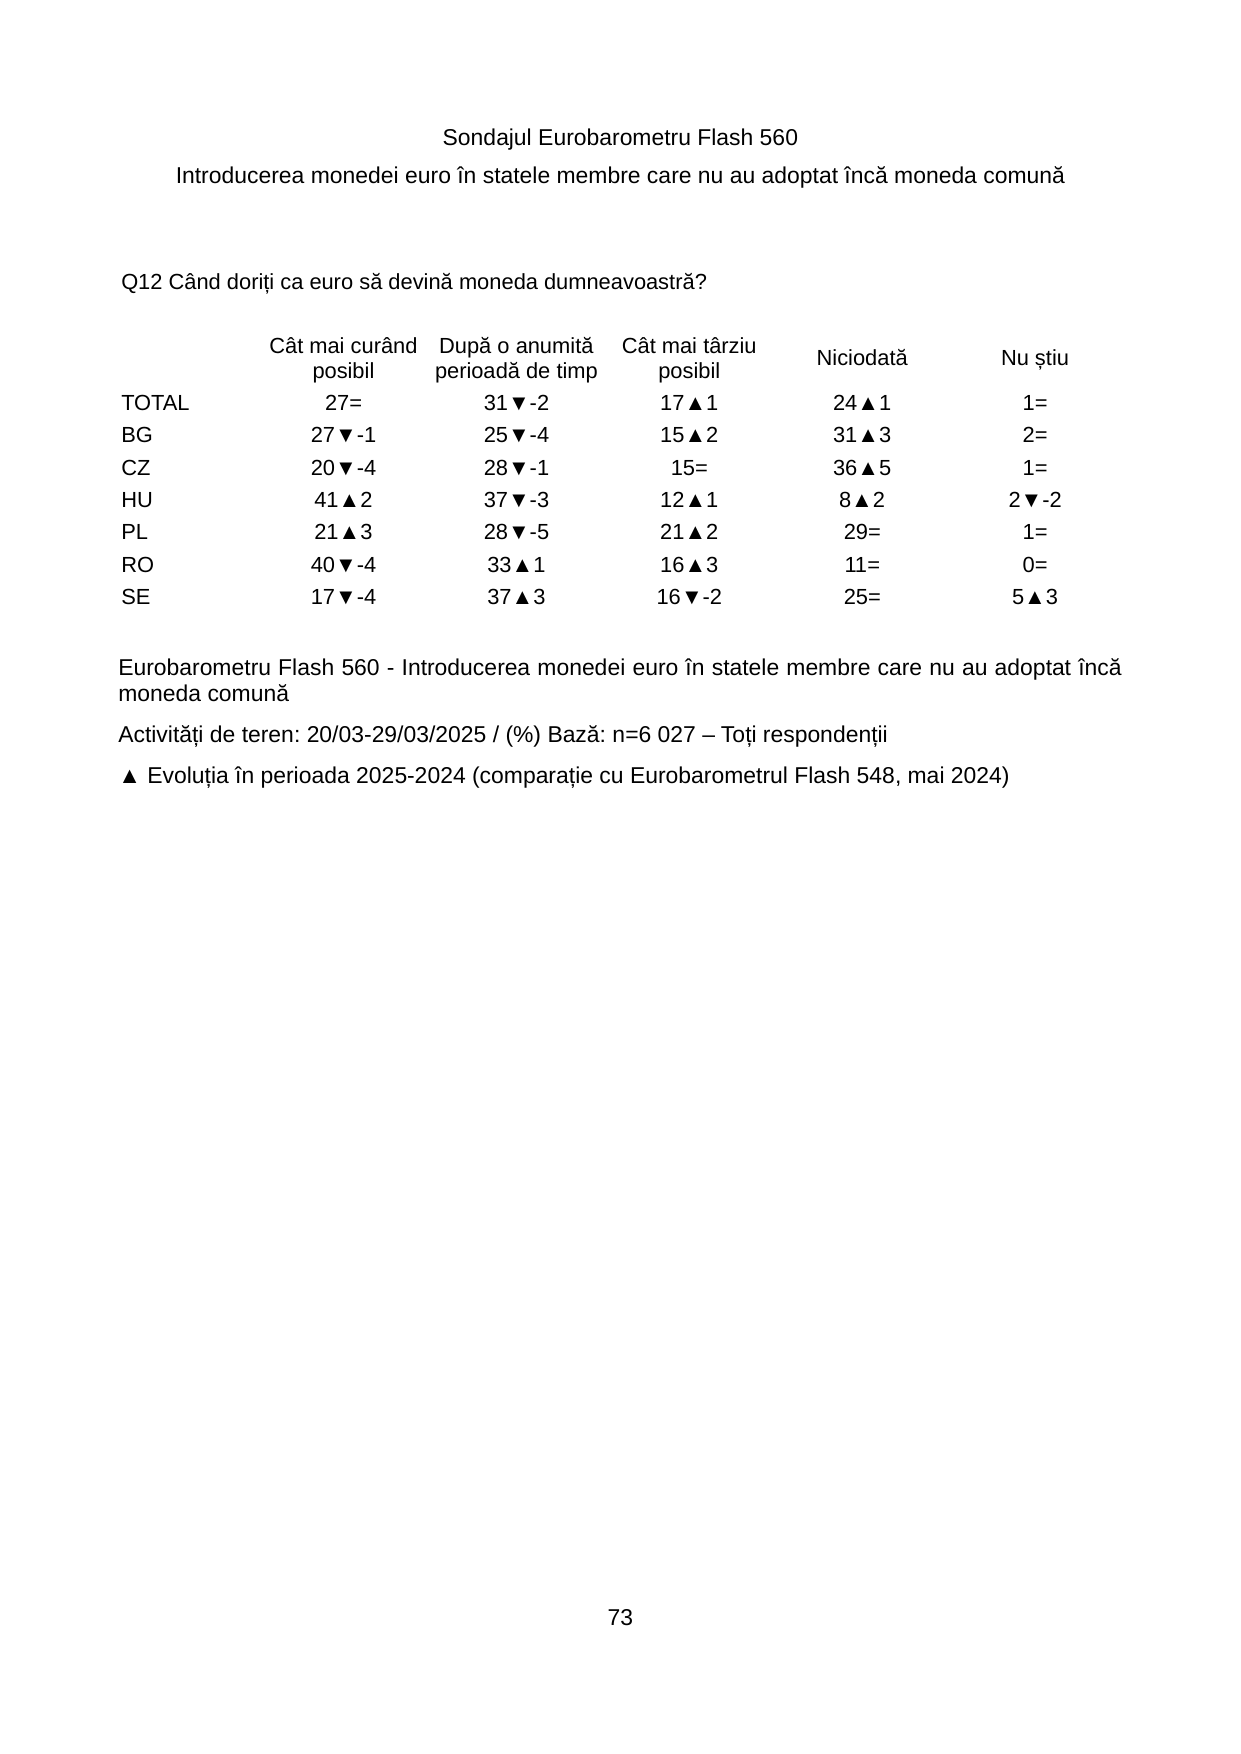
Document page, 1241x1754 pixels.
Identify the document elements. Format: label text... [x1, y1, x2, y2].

table_cell 2▼-2 [949, 483, 1121, 516]
table_cell 16▼-2 [603, 580, 776, 613]
table_cell Cât mai curând posibil [257, 330, 430, 386]
table_cell 17▼-4 [257, 580, 430, 613]
table_cell 27▼-1 [257, 419, 430, 451]
table_cell BG [118, 419, 257, 451]
table_cell Niciodată [776, 330, 948, 386]
table_cell Cât mai târziu posibil [603, 330, 776, 386]
table_cell 0= [949, 548, 1121, 580]
text Eurobarometru Flash 560 - Introducerea monedei euro în statele membre care nu au adoptat încă moneda comună [118, 654, 1122, 706]
table_cell 11= [776, 548, 948, 580]
table_cell 33▲1 [430, 548, 603, 580]
table_cell 28▼-5 [430, 516, 603, 548]
text Activități de teren: 20/03-29/03/2025 / (%) Bază: n=6 027 – Toți respondenții [118, 721, 1122, 747]
table_cell HU [118, 483, 257, 516]
table_cell PL [118, 516, 257, 548]
table_cell 27= [257, 386, 430, 418]
table_cell TOTAL [118, 386, 257, 418]
table_cell 15▲2 [603, 419, 776, 451]
table_cell [603, 298, 776, 330]
table_cell SE [118, 580, 257, 613]
table_cell 1= [949, 451, 1121, 483]
table_cell 36▲5 [776, 451, 948, 483]
table_cell 41▲2 [257, 483, 430, 516]
text ▲ Evoluția în perioada 2025-2024 (comparație cu Eurobarometrul Flash 548, mai 2024) [118, 762, 1122, 788]
table_cell 25▼-4 [430, 419, 603, 451]
table_cell După o anumită perioadă de timp [430, 330, 603, 386]
table_cell 37▲3 [430, 580, 603, 613]
table_cell 20▼-4 [257, 451, 430, 483]
table_cell 16▲3 [603, 548, 776, 580]
table_header Q12 Când doriți ca euro să devină moneda dumneavoastră? [118, 265, 1121, 297]
table_cell 12▲1 [603, 483, 776, 516]
table_cell Nu știu [949, 330, 1121, 386]
table_cell [949, 298, 1121, 330]
table_cell 24▲1 [776, 386, 948, 418]
table_cell 40▼-4 [257, 548, 430, 580]
table_cell 21▲3 [257, 516, 430, 548]
table_cell RO [118, 548, 257, 580]
table_cell 21▲2 [603, 516, 776, 548]
table_cell 5▲3 [949, 580, 1121, 613]
table_cell 28▼-1 [430, 451, 603, 483]
table_cell CZ [118, 451, 257, 483]
table_cell 31▲3 [776, 419, 948, 451]
table_cell 8▲2 [776, 483, 948, 516]
table_cell [118, 298, 257, 330]
table_cell 2= [949, 419, 1121, 451]
table_cell 15= [603, 451, 776, 483]
table_cell [430, 298, 603, 330]
table_cell 37▼-3 [430, 483, 603, 516]
table_cell 31▼-2 [430, 386, 603, 418]
table_cell [118, 330, 257, 386]
table_cell 1= [949, 386, 1121, 418]
table_cell [257, 298, 430, 330]
table_cell 25= [776, 580, 948, 613]
table_cell [776, 298, 948, 330]
table_cell 17▲1 [603, 386, 776, 418]
table_cell 1= [949, 516, 1121, 548]
table_cell 29= [776, 516, 948, 548]
